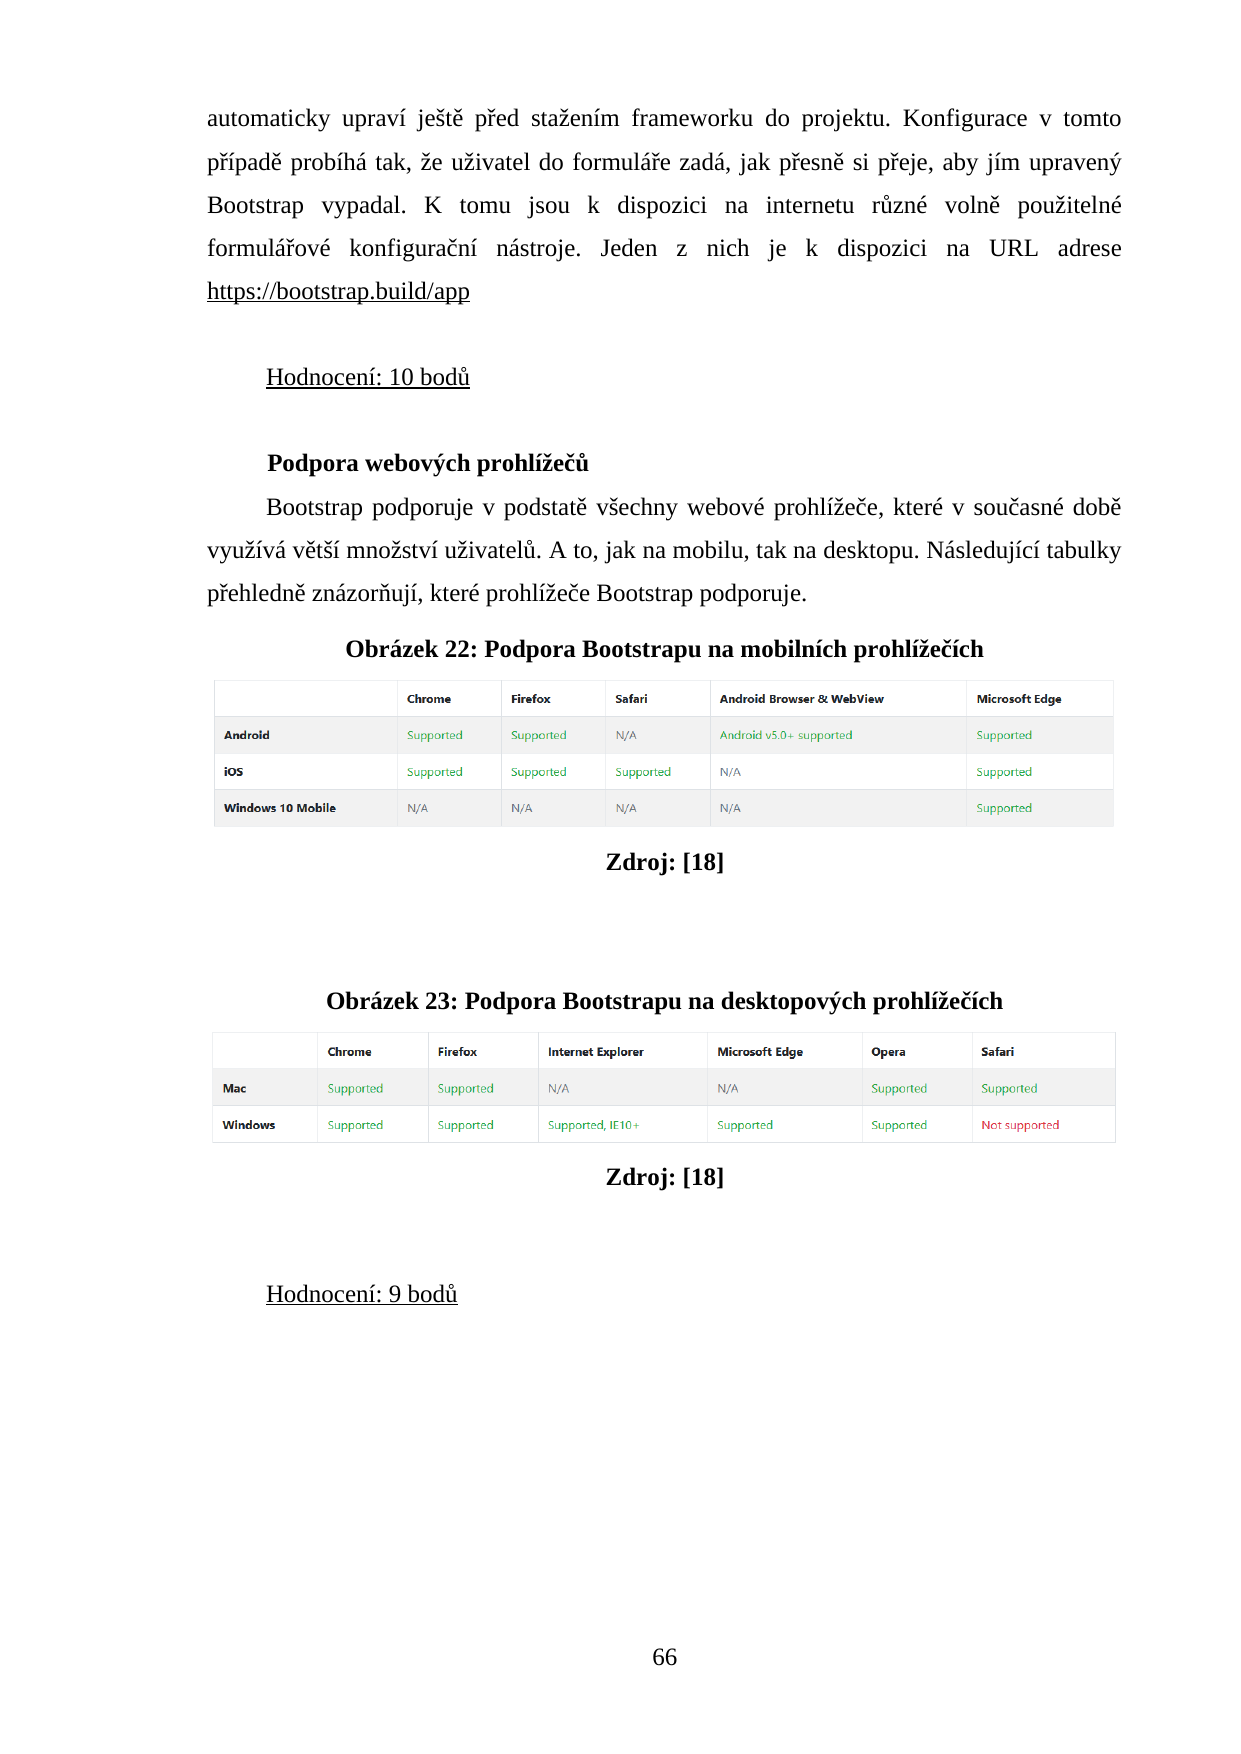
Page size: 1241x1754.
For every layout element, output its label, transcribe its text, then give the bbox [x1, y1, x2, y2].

text Bootstrap podporuje v podstatě všechny webové prohlížeče, které v současné době využívá větší množství uživatelů. A to, jak na mobilu, tak na desktopu. Následující tabulky přehledně znázorňují, které prohlížeče Bootstrap podporuje. [207, 492, 1122, 607]
text Zdroj: [18] [207, 1162, 1122, 1190]
picture [207, 675, 1122, 835]
text Zdroj: [18] [207, 847, 1122, 876]
text Obrázek 22: Podpora Bootstrapu na mobilních prohlížečích [207, 634, 1122, 662]
picture [207, 1027, 1122, 1149]
text Hodnocení: 10 bodů [207, 362, 1122, 391]
text Obrázek 23: Podpora Bootstrapu na desktopových prohlížečích [207, 986, 1122, 1015]
text Hodnocení: 9 bodů [207, 1279, 1122, 1307]
text Podpora webových prohlížečů [267, 448, 1122, 477]
text automaticky upraví ještě před stažením frameworku do projektu. Konfigurace v tomto případě probíhá tak, že uživatel do formuláře zadá, jak přesně si přeje, aby jím upravený Bootstrap vypadal. K tomu jsou k dispozici na internetu různé volně použitelné formulářové konfigurační nástroje. Jeden z nich je k dispozici na URL adrese https://bootstrap.build/app [207, 103, 1122, 305]
